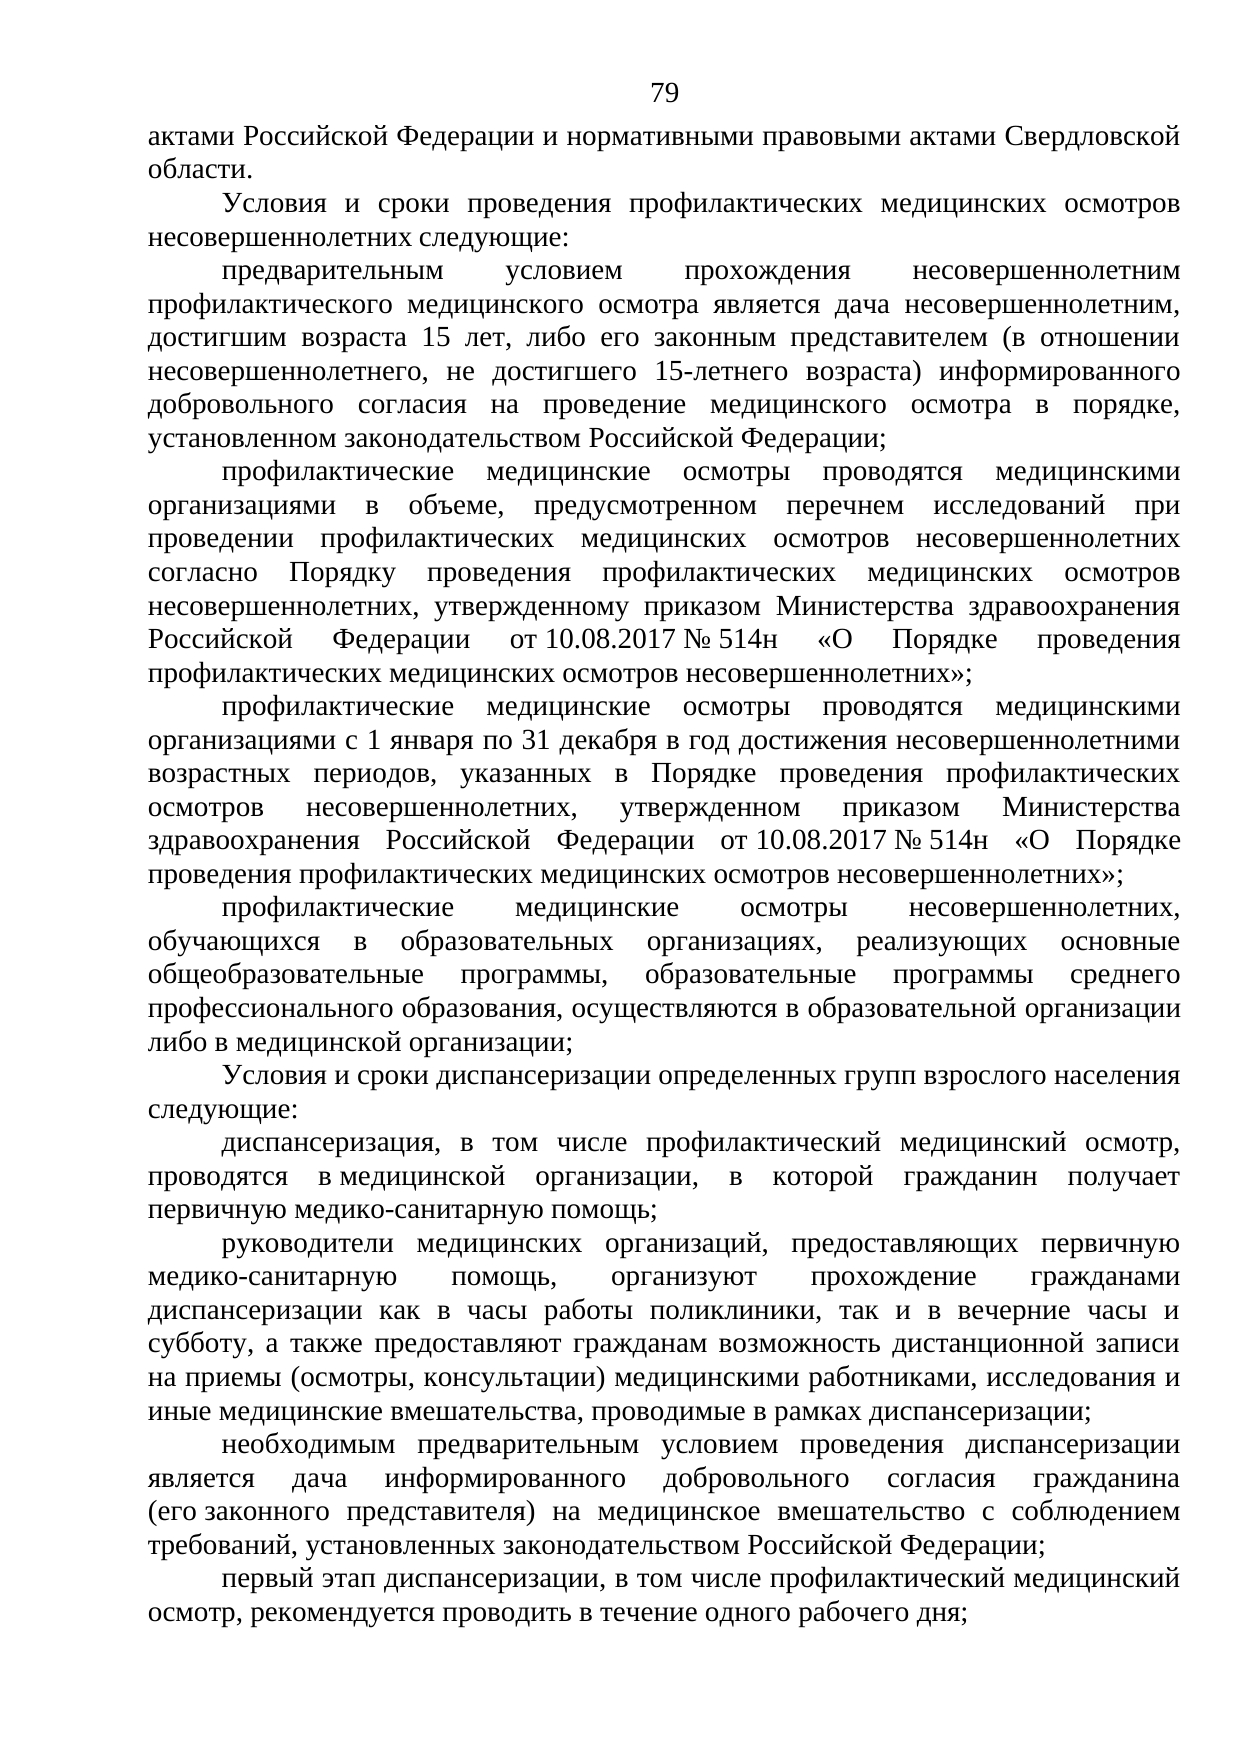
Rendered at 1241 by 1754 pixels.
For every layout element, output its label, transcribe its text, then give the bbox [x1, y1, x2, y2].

text предварительным условием прохождения несовершеннолетним профилактического медицинского осмотра является дача несовершеннолетним, достигшим возраста 15 лет, либо его законным представителем (в отношении несовершеннолетнего, не достигшего 15-летнего возраста) информированного добровольного согласия на проведение медицинского осмотра в порядке, установленном законодательством Российской Федерации; [148, 252, 1181, 453]
text руководители медицинских организаций, предоставляющих первичную медико-санитарную помощь, организуют прохождение гражданами диспансеризации как в часы работы поликлиники, так и в вечерние часы и субботу, а также предоставляют гражданам возможность дистанционной записи на приемы (осмотры, консультации) медицинскими работниками, исследования и иные медицинские вмешательства, проводимые в рамках диспансеризации; [148, 1225, 1181, 1426]
text Условия и сроки диспансеризации определенных групп взрослого населения следующие: [148, 1057, 1181, 1124]
text актами Российской Федерации и нормативными правовыми актами Свердловской области. [148, 118, 1181, 185]
text профилактические медицинские осмотры несовершеннолетних, обучающихся в образовательных организациях, реализующих основные общеобразовательные программы, образовательные программы среднего профессионального образования, осуществляются в образовательной организации либо в медицинской организации; [148, 889, 1181, 1057]
text необходимым предварительным условием проведения диспансеризации является дача информированного добровольного согласия гражданина (его законного представителя) на медицинское вмешательство с соблюдением требований, установленных законодательством Российской Федерации; [148, 1426, 1181, 1560]
text Условия и сроки проведения профилактических медицинских осмотров несовершеннолетних следующие: [148, 185, 1181, 252]
text профилактические медицинские осмотры проводятся медицинскими организациями с 1 января по 31 декабря в год достижения несовершеннолетними возрастных периодов, указанных в Порядке проведения профилактических осмотров несовершеннолетних, утвержденном приказом Министерства здравоохранения Российской Федерации от 10.08.2017 № 514н «О Порядке проведения профилактических медицинских осмотров несовершеннолетних»; [148, 688, 1181, 889]
text диспансеризация, в том числе профилактический медицинский осмотр, проводятся в медицинской организации, в которой гражданин получает первичную медико-санитарную помощь; [148, 1124, 1181, 1225]
text профилактические медицинские осмотры проводятся медицинскими организациями в объеме, предусмотренном перечнем исследований при проведении профилактических медицинских осмотров несовершеннолетних согласно Порядку проведения профилактических медицинских осмотров несовершеннолетних, утвержденному приказом Министерства здравоохранения Российской Федерации от 10.08.2017 № 514н «О Порядке проведения профилактических медицинских осмотров несовершеннолетних»; [148, 453, 1181, 688]
text первый этап диспансеризации, в том числе профилактический медицинский осмотр, рекомендуется проводить в течение одного рабочего дня; [148, 1560, 1181, 1627]
